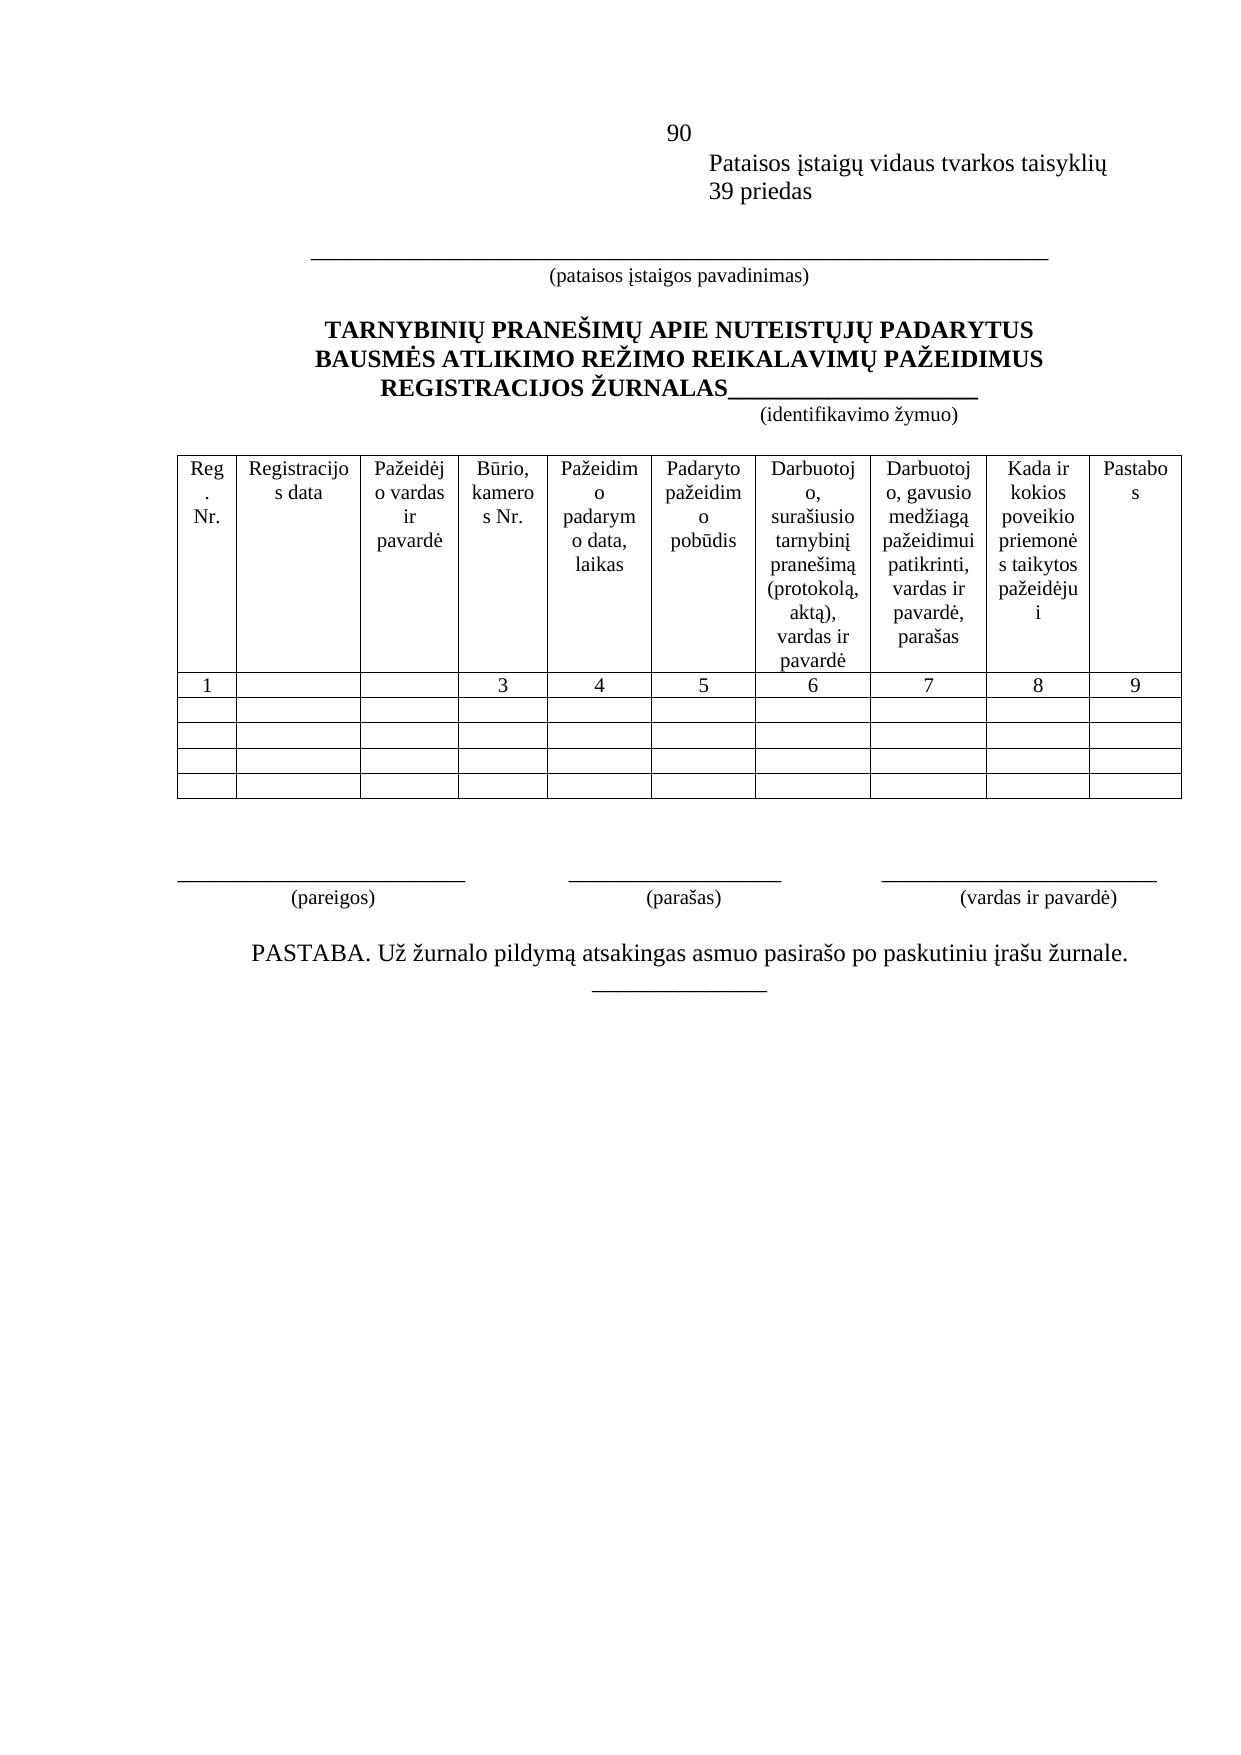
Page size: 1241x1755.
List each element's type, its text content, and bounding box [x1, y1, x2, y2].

table_cell 6 [756, 673, 870, 697]
text ___________________________________________________________ [177, 234, 1181, 263]
table_cell [987, 774, 1089, 798]
table_cell [361, 698, 458, 722]
table_cell [237, 749, 360, 772]
text _______________________ _________________ ______________________ [177, 856, 1181, 885]
text PASTABA. Už žurnalo pildymą atsakingas asmuo pasirašo po paskutiniu įrašu žurnale. [177, 938, 1181, 966]
table_cell 8 [987, 673, 1089, 697]
table_cell [756, 749, 870, 772]
text TARNYBINIŲ PRANEŠIMŲ APIE NUTEISTŲJŲ PADARYTUS [177, 315, 1181, 344]
table_cell 9 [1090, 673, 1181, 697]
table_header Registracijos data [237, 456, 360, 672]
table_cell [1090, 698, 1181, 722]
table_cell [237, 673, 360, 697]
table_cell [548, 749, 651, 772]
table_cell [178, 774, 236, 798]
table_header Kada ir kokios poveikio priemonės taikytos pažeidėjui [987, 456, 1089, 672]
table_cell [361, 749, 458, 772]
table_cell [237, 723, 360, 747]
table_cell [361, 774, 458, 798]
table_cell [987, 749, 1089, 772]
table_header Reg. Nr. [178, 456, 236, 672]
table_cell [756, 698, 870, 722]
text Pataisos įstaigų vidaus tvarkos taisyklių [709, 148, 1181, 176]
table_cell [1090, 723, 1181, 747]
table_cell [1090, 749, 1181, 772]
table_cell [178, 749, 236, 772]
table_cell [237, 774, 360, 798]
text (pataisos įstaigos pavadinimas) [177, 263, 1181, 287]
table_cell [871, 723, 986, 747]
text REGISTRACIJOS ŽURNALAS____________________ [177, 373, 1181, 402]
table_cell 1 [178, 673, 236, 697]
table_cell [756, 723, 870, 747]
table_cell [459, 774, 547, 798]
table_cell [361, 673, 458, 697]
text BAUSMĖS ATLIKIMO REŽIMO REIKALAVIMŲ PAŽEIDIMUS [177, 344, 1181, 373]
table_cell [178, 698, 236, 722]
table_cell [548, 698, 651, 722]
table_cell [178, 723, 236, 747]
table_header Būrio, kameros Nr. [459, 456, 547, 672]
table_cell 5 [652, 673, 755, 697]
table_cell [652, 749, 755, 772]
table_header Pastabos [1090, 456, 1181, 672]
table_cell [459, 698, 547, 722]
table_cell [871, 749, 986, 772]
table_cell 3 [459, 673, 547, 697]
table_cell [459, 749, 547, 772]
table_cell [871, 698, 986, 722]
text 39 priedas [177, 176, 1181, 205]
table_cell 4 [548, 673, 651, 697]
table_cell [361, 723, 458, 747]
table_cell [871, 774, 986, 798]
table_cell [1090, 774, 1181, 798]
table_cell [652, 774, 755, 798]
table_cell [459, 723, 547, 747]
text ______________ [177, 966, 1181, 995]
table_cell [756, 774, 870, 798]
table_cell 7 [871, 673, 986, 697]
table_header Pažeidėjo vardas ir pavardė [361, 456, 458, 672]
table_header Darbuotojo, surašiusio tarnybinį pranešimą (protokolą, aktą), vardas ir pavardė [756, 456, 870, 672]
table_cell [548, 723, 651, 747]
table_cell [652, 723, 755, 747]
table_cell [987, 723, 1089, 747]
table_cell [237, 698, 360, 722]
table_header Padaryto pažeidimo pobūdis [652, 456, 755, 672]
table_cell [548, 774, 651, 798]
table_cell [987, 698, 1089, 722]
table_header Darbuotojo, gavusio medžiagą pažeidimui patikrinti, vardas ir pavardė, parašas [871, 456, 986, 672]
table_cell [652, 698, 755, 722]
text (pareigos) (parašas) (vardas ir pavardė) [177, 885, 1181, 909]
text (identifikavimo žymuo) [177, 402, 1181, 426]
table_header Pažeidimo padarymo data, laikas [548, 456, 651, 672]
